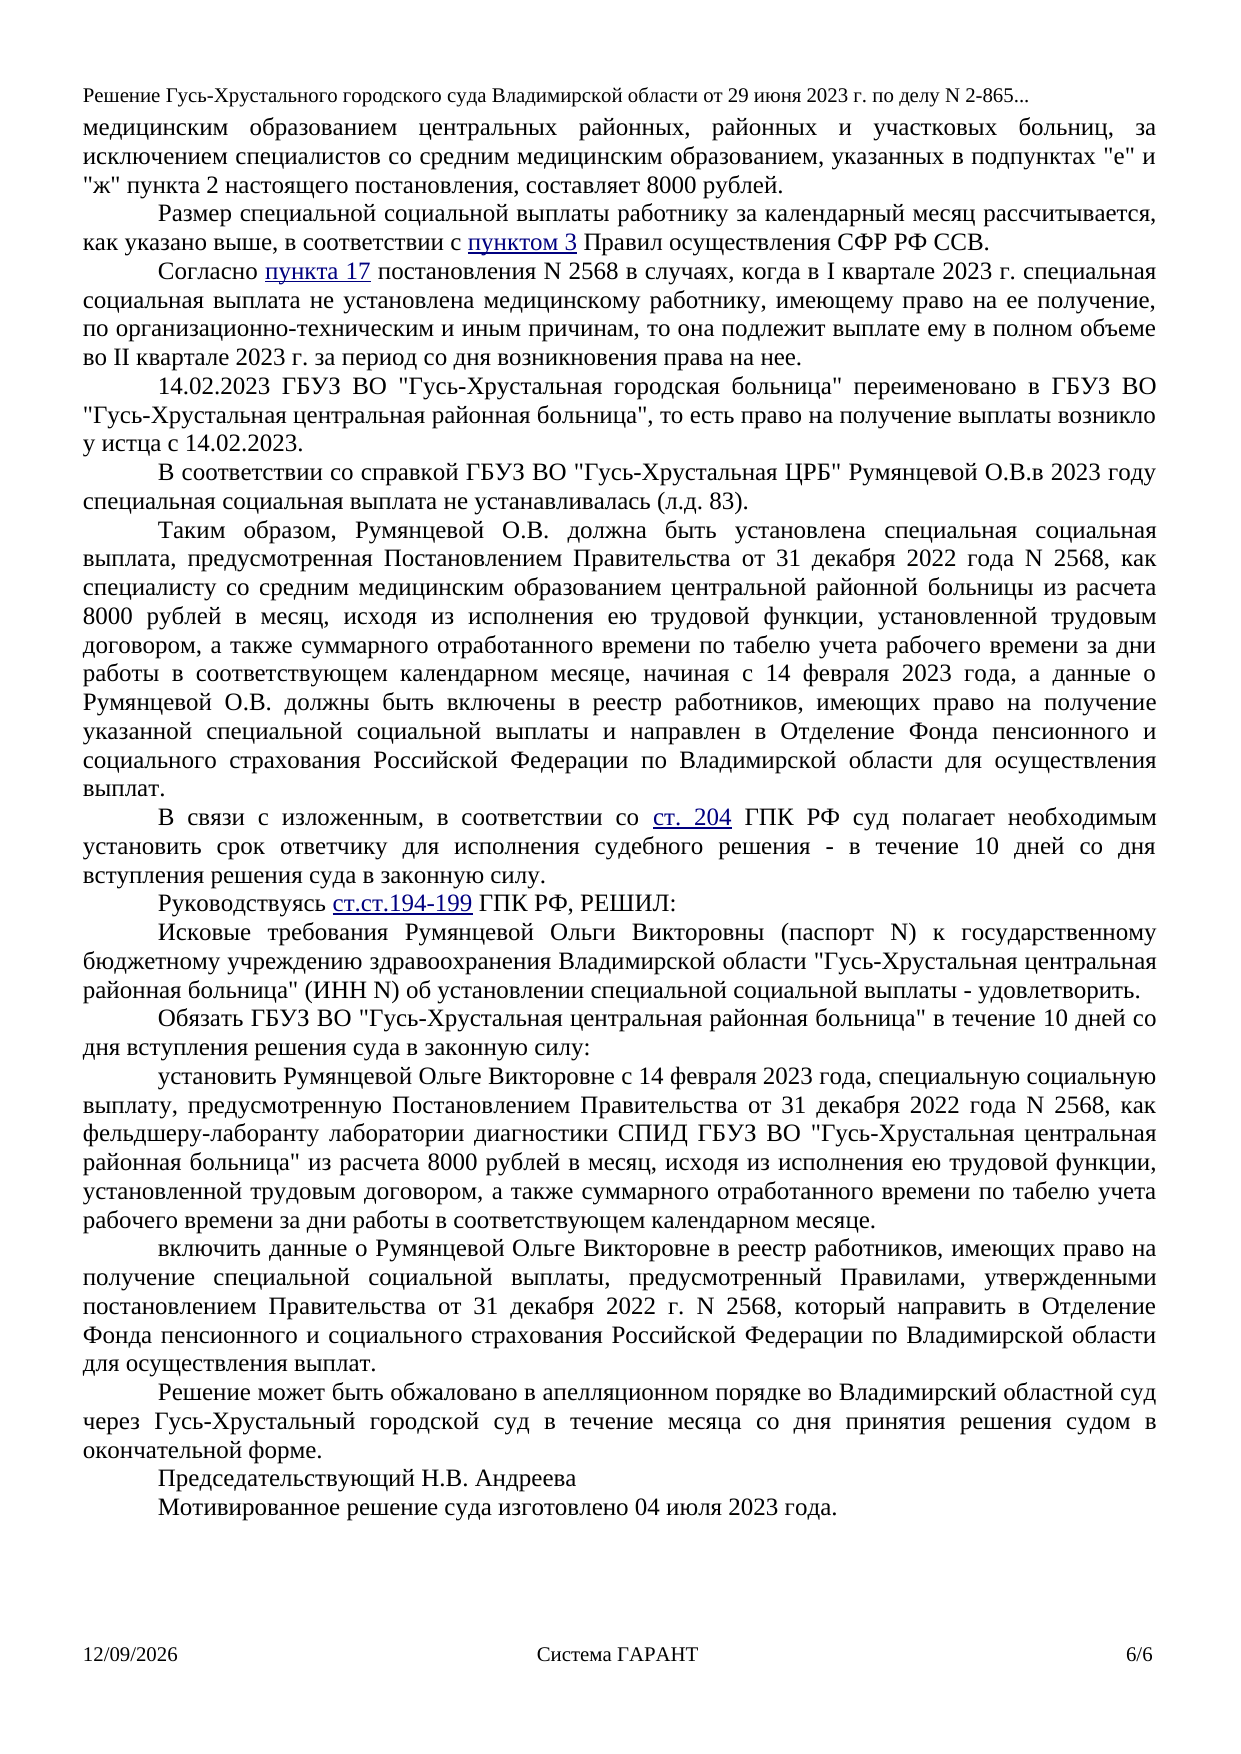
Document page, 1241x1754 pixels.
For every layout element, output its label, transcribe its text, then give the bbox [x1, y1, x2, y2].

text В связи с изложенным, в соответствии со ст. 204 ГПК РФ суд полагает необходимым установить срок ответчику для исполнения судебного решения - в течение 10 дней со дня вступления решения суда в законную силу. [83, 802, 1157, 888]
text Исковые требования Румянцевой Ольги Викторовны (паспорт N) к государственному бюджетному учреждению здравоохранения Владимирской области "Гусь-Хрустальная центральная районная больница" (ИНН N) об установлении специальной социальной выплаты - удовлетворить. [83, 917, 1157, 1003]
text В соответствии со справкой ГБУЗ ВО "Гусь-Хрустальная ЦРБ" Румянцевой О.В.в 2023 году специальная социальная выплата не устанавливалась (л.д. 83). [83, 457, 1157, 515]
text 14.02.2023 ГБУЗ ВО "Гусь-Хрустальная городская больница" переименовано в ГБУЗ ВО "Гусь-Хрустальная центральная районная больница", то есть право на получение выплаты возникло у истца с 14.02.2023. [83, 371, 1157, 457]
text медицинским образованием центральных районных, районных и участковых больниц, за исключением специалистов со средним медицинским образованием, указанных в подпунктах "е" и "ж" пункта 2 настоящего постановления, составляет 8000 рублей. [83, 112, 1157, 198]
text Решение может быть обжаловано в апелляционном порядке во Владимирский областной суд через Гусь-Хрустальный городской суд в течение месяца со дня принятия решения судом в окончательной форме. [83, 1377, 1157, 1463]
text Обязать ГБУЗ ВО "Гусь-Хрустальная центральная районная больница" в течение 10 дней со дня вступления решения суда в законную силу: [83, 1003, 1157, 1061]
text Мотивированное решение суда изготовлено 04 июля 2023 года. [83, 1492, 1157, 1521]
text Согласно пункта 17 постановления N 2568 в случаях, когда в I квартале 2023 г. специальная социальная выплата не установлена медицинскому работнику, имеющему право на ее получение, по организационно-техническим и иным причинам, то она подлежит выплате ему в полном объеме во II квартале 2023 г. за период со дня возникновения права на нее. [83, 256, 1157, 371]
text Таким образом, Румянцевой О.В. должна быть установлена специальная социальная выплата, предусмотренная Постановлением Правительства от 31 декабря 2022 года N 2568, как специалисту со средним медицинским образованием центральной районной больницы из расчета 8000 рублей в месяц, исходя из исполнения ею трудовой функции, установленной трудовым договором, а также суммарного отработанного времени по табелю учета рабочего времени за дни работы в соответствующем календарном месяце, начиная с 14 февраля 2023 года, а данные о Румянцевой О.В. должны быть включены в реестр работников, имеющих право на получение указанной специальной социальной выплаты и направлен в Отделение Фонда пенсионного и социального страхования Российской Федерации по Владимирской области для осуществления выплат. [83, 515, 1157, 802]
text установить Румянцевой Ольге Викторовне с 14 февраля 2023 года, специальную социальную выплату, предусмотренную Постановлением Правительства от 31 декабря 2022 года N 2568, как фельдшеру-лаборанту лаборатории диагностики СПИД ГБУЗ ВО "Гусь-Хрустальная центральная районная больница" из расчета 8000 рублей в месяц, исходя из исполнения ею трудовой функции, установленной трудовым договором, а также суммарного отработанного времени по табелю учета рабочего времени за дни работы в соответствующем календарном месяце. [83, 1061, 1157, 1233]
text Руководствуясь ст.ст.194-199 ГПК РФ, РЕШИЛ: [83, 888, 1157, 917]
text Председательствующий Н.В. Андреева [83, 1463, 1157, 1492]
text Размер специальной социальной выплаты работнику за календарный месяц рассчитывается, как указано выше, в соответствии с пунктом 3 Правил осуществления СФР РФ ССВ. [83, 198, 1157, 256]
text включить данные о Румянцевой Ольге Викторовне в реестр работников, имеющих право на получение специальной социальной выплаты, предусмотренный Правилами, утвержденными постановлением Правительства от 31 декабря 2022 г. N 2568, который направить в Отделение Фонда пенсионного и социального страхования Российской Федерации по Владимирской области для осуществления выплат. [83, 1233, 1157, 1377]
